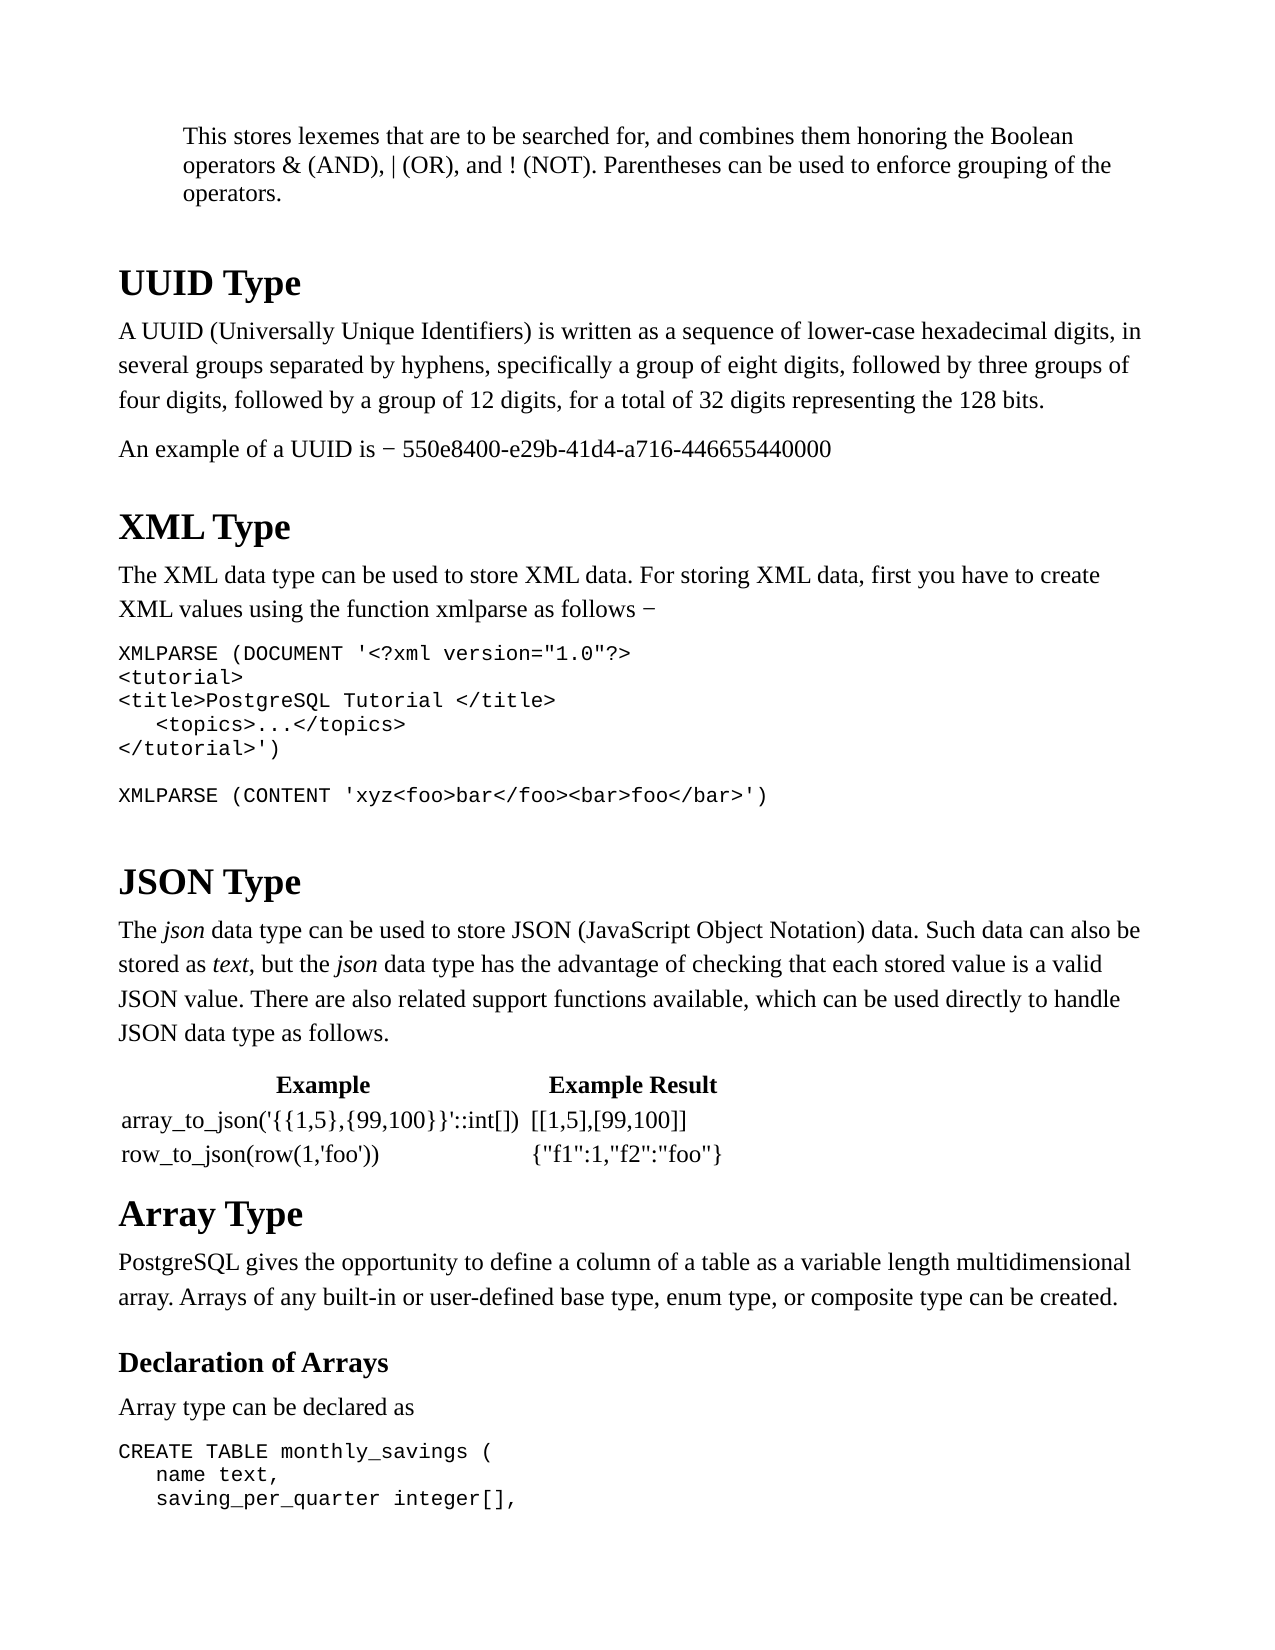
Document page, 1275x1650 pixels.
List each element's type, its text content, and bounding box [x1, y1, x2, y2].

text A UUID (Universally Unique Identifiers) is written as a sequence of lower-case hexadecimal digits, in several groups separated by hyphens, specifically a group of eight digits, followed by three groups of four digits, followed by a group of 12 digits, for a total of 32 digits representing the 128 bits. [118, 316, 1157, 414]
text <tutorial> [118, 667, 1157, 691]
subtitle UUID Type [118, 261, 1157, 304]
table_header Example Result [528, 1067, 738, 1102]
table_cell row_to_json(row(1,'foo')) [118, 1136, 528, 1171]
subtitle JSON Type [118, 859, 1157, 902]
text CREATE TABLE monthly_savings ( [118, 1441, 1157, 1464]
table_header Example [118, 1067, 528, 1102]
text An example of a UUID is − 550e8400-e29b-41d4-a716-446655440000 [118, 434, 1157, 463]
text saving_per_quarter integer[], [118, 1488, 1157, 1512]
text <topics>...</topics> [118, 714, 1157, 738]
text </tutorial>') [118, 738, 1157, 761]
text PostgreSQL gives the opportunity to define a column of a table as a variable length multidimensional array. Arrays of any built-in or user-defined base type, enum type, or composite type can be created. [118, 1247, 1157, 1311]
text XMLPARSE (CONTENT 'xyz<foo>bar</foo><bar>foo</bar>') [118, 785, 1157, 809]
table_cell [118, 118, 180, 240]
table_cell {"f1":1,"f2":"foo"} [528, 1136, 738, 1171]
text name text, [118, 1464, 1157, 1488]
text The XML data type can be used to store XML data. For storing XML data, first you have to create XML values using the function xmlparse as follows − [118, 560, 1157, 623]
text Array type can be declared as [118, 1392, 1157, 1420]
text <title>PostgreSQL Tutorial </title> [118, 691, 1157, 714]
text The json data type can be used to store JSON (JavaScript Object Notation) data. Such data can also be stored as text, but the json data type has the advantage of checking that each stored value is a valid JSON value. There are also related support functions available, which can be used directly to handle JSON data type as follows. [118, 915, 1157, 1047]
subtitle Declaration of Arrays [118, 1346, 1157, 1379]
text XMLPARSE (DOCUMENT '<?xml version="1.0"?> [118, 643, 1157, 667]
table_cell [[1,5],[99,100]] [528, 1102, 738, 1136]
subtitle Array Type [118, 1192, 1157, 1235]
table_cell array_to_json('{{1,5},{99,100}}'::int[]) [118, 1102, 528, 1136]
subtitle XML Type [118, 504, 1157, 547]
table_cell This stores lexemes that are to be searched for, and combines them honoring the Boolean operators & (AND), | (OR), and ! (NOT). Parentheses can be used to enforce grouping of the operators. [180, 118, 1157, 240]
